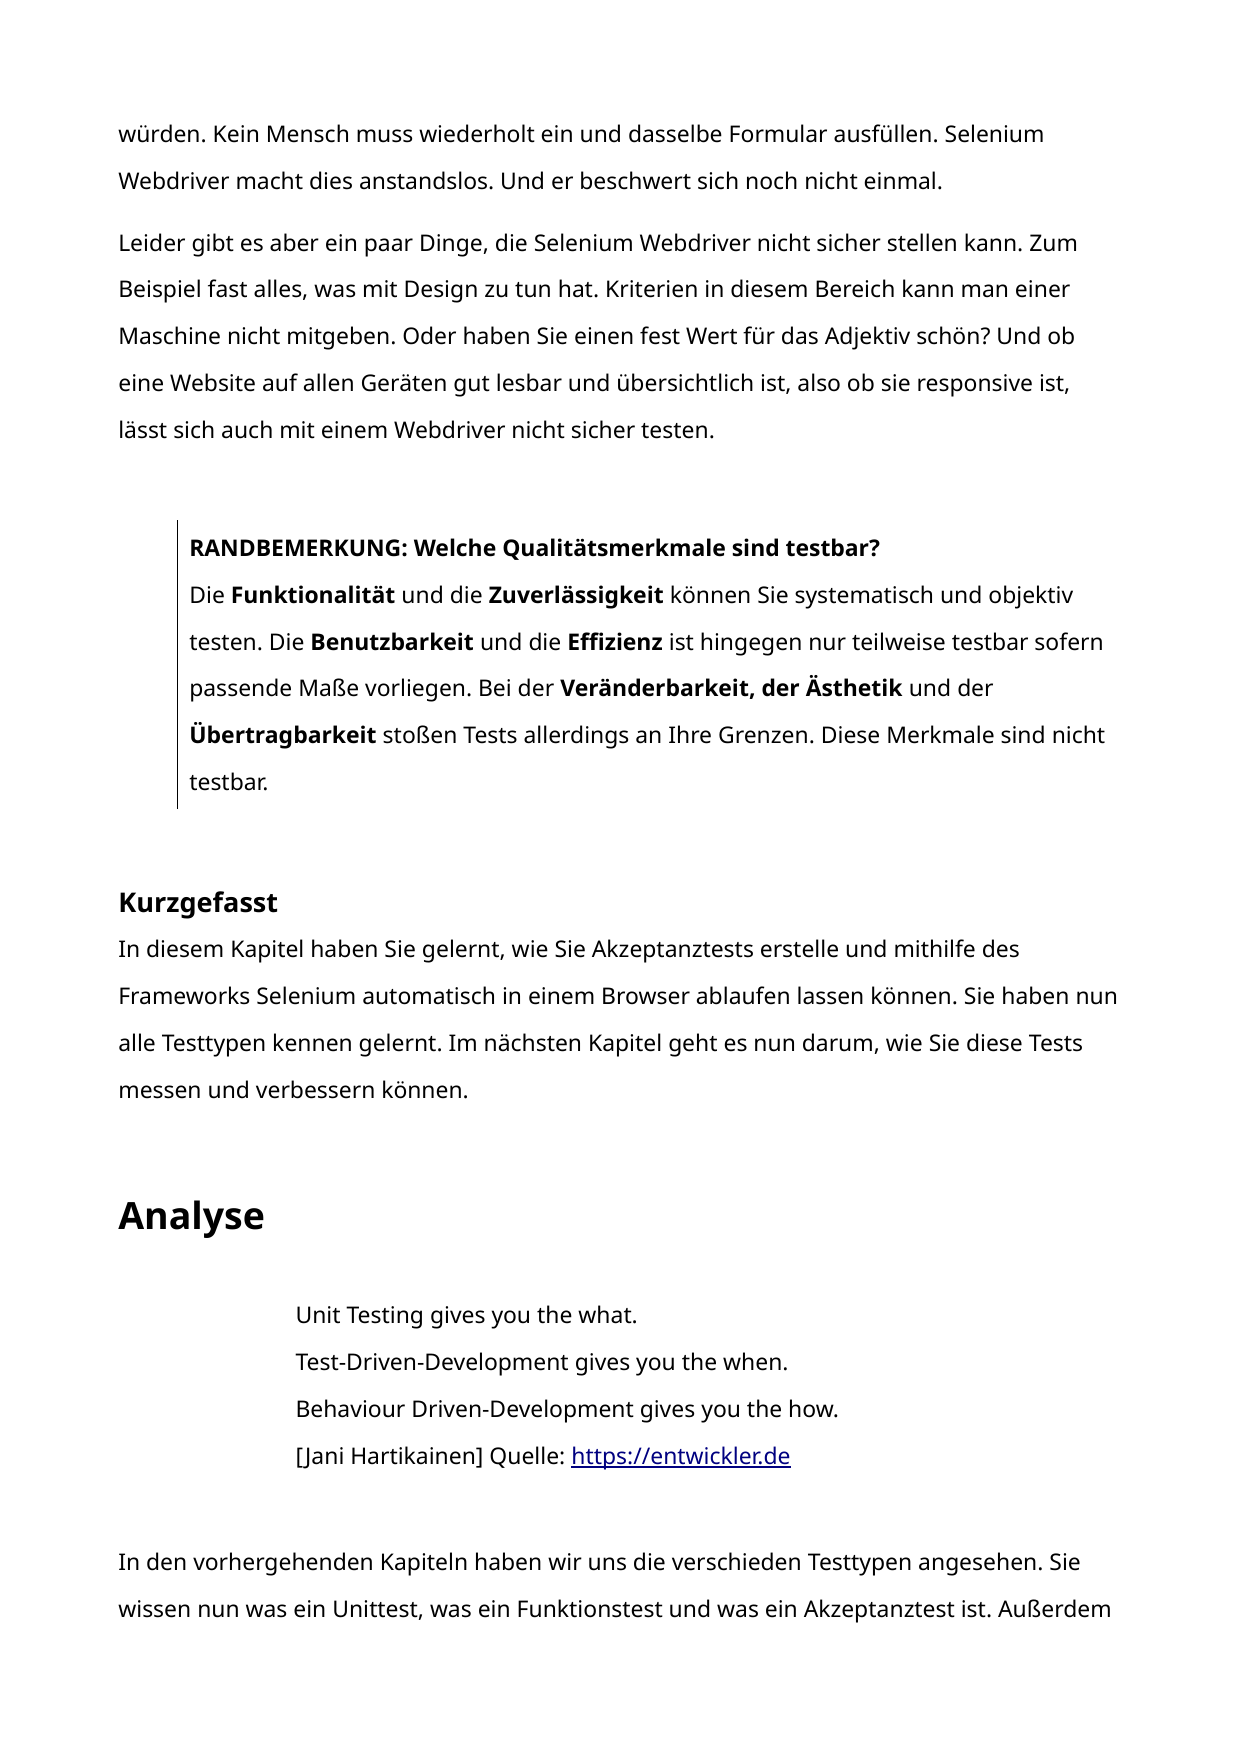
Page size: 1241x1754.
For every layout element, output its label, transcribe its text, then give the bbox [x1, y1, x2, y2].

text In diesem Kapitel haben Sie gelernt, wie Sie Akzeptanztests erstelle und mithilfe des Frameworks Selenium automatisch in einem Browser ablaufen lassen können. Sie haben nun alle Testtypen kennen gelernt. Im nächsten Kapitel geht es nun darum, wie Sie diese Tests messen und verbessern können. [118, 933, 1122, 1105]
text In den vorhergehenden Kapiteln haben wir uns die verschieden Testtypen angesehen. Sie wissen nun was ein Unittest, was ein Funktionstest und was ein Akzeptanztest ist. Außerdem [118, 1546, 1122, 1624]
text Unit Testing gives you the what. Test-Driven-Development gives you the when. Behaviour Driven-Development gives you the how. [Jani Hartikainen] Quelle: https://entwickler.de [295, 1299, 1122, 1471]
subtitle Kurzgefasst [118, 884, 1122, 921]
text würden. Kein Mensch muss wiederholt ein und dasselbe Formular ausfüllen. Selenium Webdriver macht dies anstandslos. Und er beschwert sich noch nicht einmal. [118, 118, 1122, 196]
text RANDBEMERKUNG: Welche Qualitätsmerkmale sind testbar? Die Funktionalität und die Zuverlässigkeit können Sie systematisch und objektiv testen. Die Benutzbarkeit und die Effizienz ist hingegen nur teilweise testbar sofern passende Maße vorliegen. Bei der Veränderbarkeit, der Ästhetik und der Übertragbarkeit stoßen Tests allerdings an Ihre Grenzen. Diese Merkmale sind nicht testbar. [178, 520, 1122, 809]
text Leider gibt es aber ein paar Dinge, die Selenium Webdriver nicht sicher stellen kann. Zum Beispiel fast alles, was mit Design zu tun hat. Kriterien in diesem Bereich kann man einer Maschine nicht mitgeben. Oder haben Sie einen fest Wert für das Adjektiv schön? Und ob eine Website auf allen Geräten gut lesbar und übersichtlich ist, also ob sie responsive ist, lässt sich auch mit einem Webdriver nicht sicher testen. [118, 226, 1122, 445]
subtitle Analyse [118, 1189, 1122, 1240]
